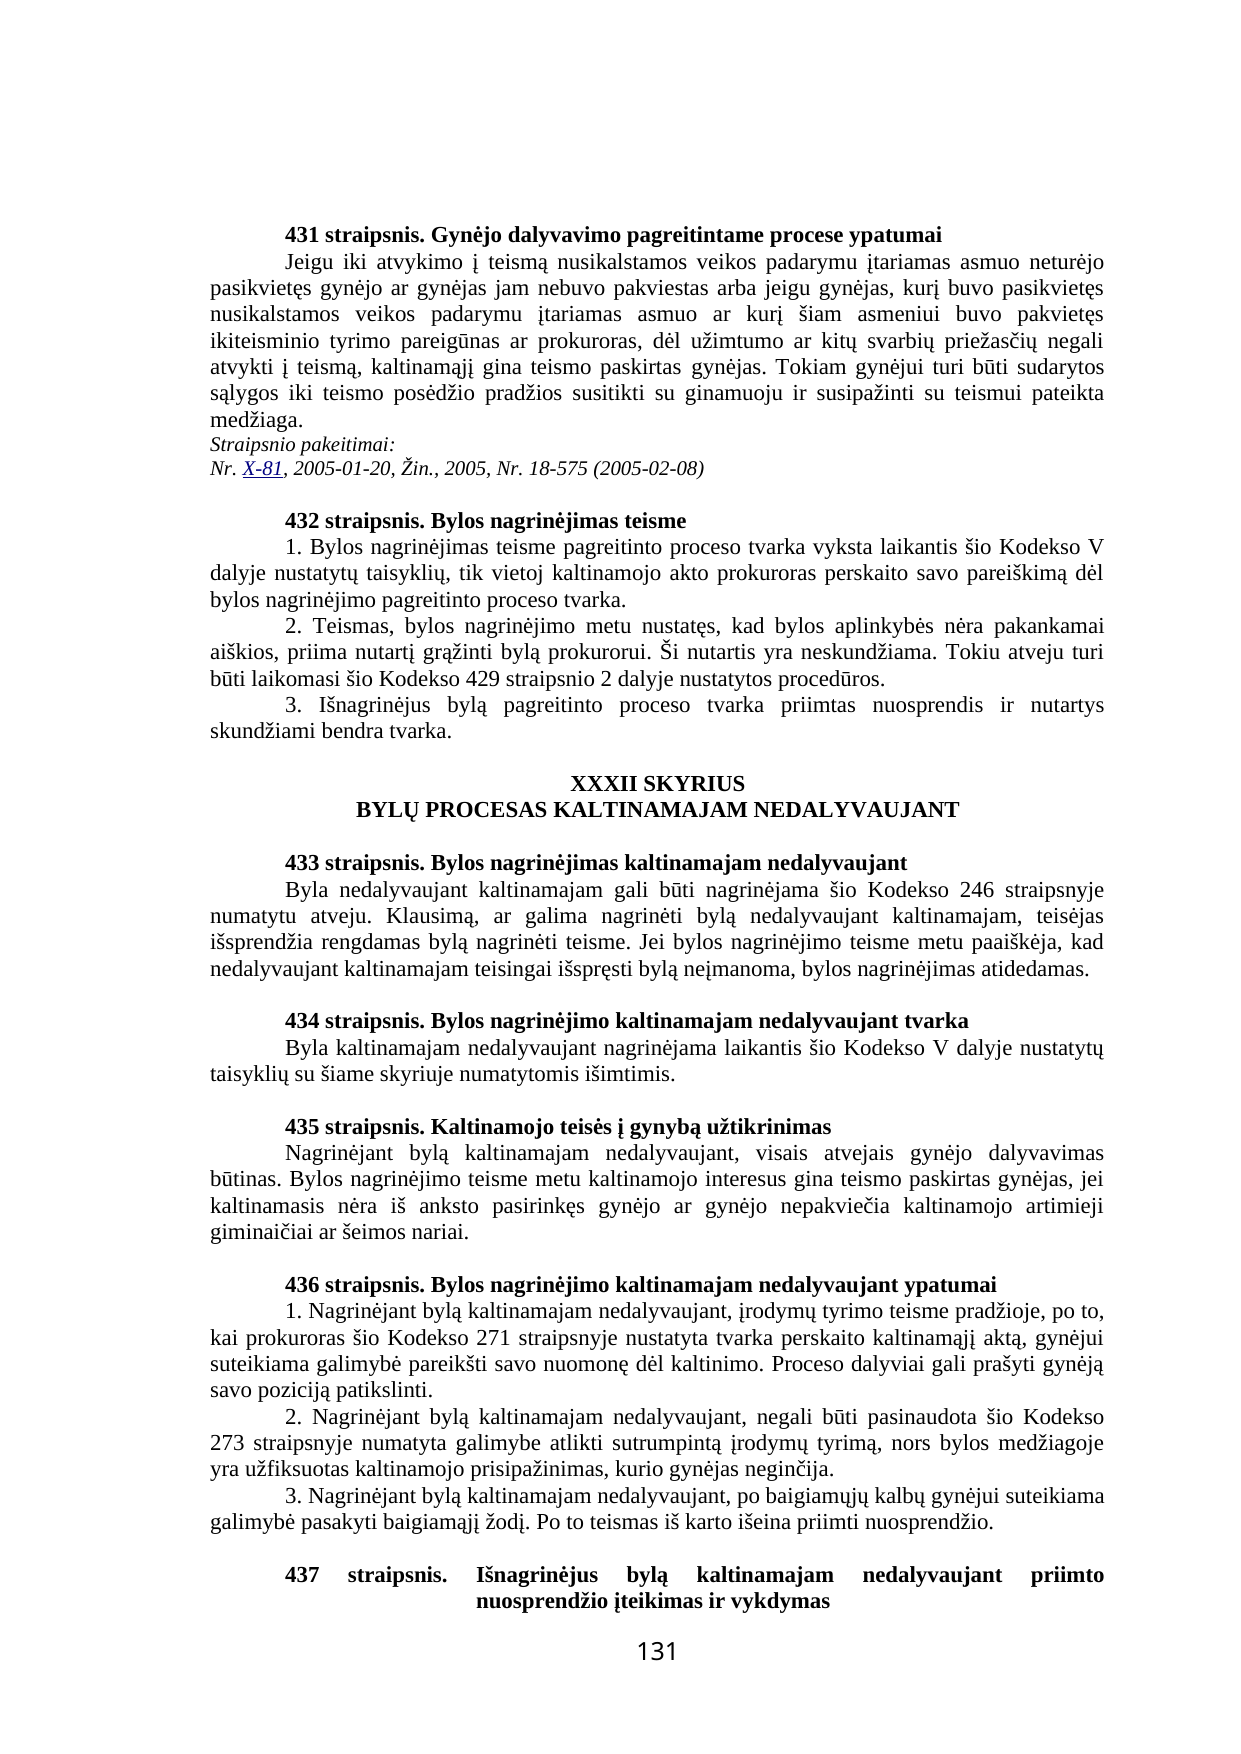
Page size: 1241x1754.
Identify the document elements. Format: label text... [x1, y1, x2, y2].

text 432 straipsnis. Bylos nagrinėjimas teisme [210, 507, 1106, 533]
text 3. Nagrinėjant bylą kaltinamajam nedalyvaujant, po baigiamųjų kalbų gynėjui suteikiama galimybė pasakyti baigiamąjį žodį. Po to teismas iš karto išeina priimti nuosprendžio. [210, 1482, 1106, 1534]
text Straipsnio pakeitimai: [210, 432, 1106, 456]
text 435 straipsnis. Kaltinamojo teisės į gynybą užtikrinimas [210, 1113, 1106, 1139]
text 2. Teismas, bylos nagrinėjimo metu nustatęs, kad bylos aplinkybės nėra pakankamai aiškios, priima nutartį grąžinti bylą prokurorui. Ši nutartis yra neskundžiama. Tokiu atveju turi būti laikomasi šio Kodekso 429 straipsnio 2 dalyje nustatytos procedūros. [210, 612, 1106, 691]
text 431 straipsnis. Gynėjo dalyvavimo pagreitintame procese ypatumai [210, 221, 1106, 248]
text Byla kaltinamajam nedalyvaujant nagrinėjama laikantis šio Kodekso V dalyje nustatytų taisyklių su šiame skyriuje numatytomis išimtimis. [210, 1034, 1106, 1086]
text Nr. X-81, 2005-01-20, Žin., 2005, Nr. 18-575 (2005-02-08) [210, 456, 1106, 480]
text 1. Bylos nagrinėjimas teisme pagreitinto proceso tvarka vyksta laikantis šio Kodekso V dalyje nustatytų taisyklių, tik vietoj kaltinamojo akto prokuroras perskaito savo pareiškimą dėl bylos nagrinėjimo pagreitinto proceso tvarka. [210, 533, 1106, 612]
text Bylų procesas kaltinamajam nedalyvaujant [210, 797, 1106, 823]
text 434 straipsnis. Bylos nagrinėjimo kaltinamajam nedalyvaujant tvarka [210, 1007, 1106, 1034]
text Jeigu iki atvykimo į teismą nusikalstamos veikos padarymu įtariamas asmuo neturėjo pasikvietęs gynėjo ar gynėjas jam nebuvo pakviestas arba jeigu gynėjas, kurį buvo pasikvietęs nusikalstamos veikos padarymu įtariamas asmuo ar kurį šiam asmeniui buvo pakvietęs ikiteisminio tyrimo pareigūnas ar prokuroras, dėl užimtumo ar kitų svarbių priežasčių negali atvykti į teismą, kaltinamąjį gina teismo paskirtas gynėjas. Tokiam gynėjui turi būti sudarytos sąlygos iki teismo posėdžio pradžios susitikti su ginamuoju ir susipažinti su teismui pateikta medžiaga. [210, 248, 1106, 432]
text 2. Nagrinėjant bylą kaltinamajam nedalyvaujant, negali būti pasinaudota šio Kodekso 273 straipsnyje numatyta galimybe atlikti sutrumpintą įrodymų tyrimą, nors bylos medžiagoje yra užfiksuotas kaltinamojo prisipažinimas, kurio gynėjas neginčija. [210, 1403, 1106, 1482]
text Nagrinėjant bylą kaltinamajam nedalyvaujant, visais atvejais gynėjo dalyvavimas būtinas. Bylos nagrinėjimo teisme metu kaltinamojo interesus gina teismo paskirtas gynėjas, jei kaltinamasis nėra iš anksto pasirinkęs gynėjo ar gynėjo nepakviečia kaltinamojo artimieji giminaičiai ar šeimos nariai. [210, 1139, 1106, 1244]
text 3. Išnagrinėjus bylą pagreitinto proceso tvarka priimtas nuosprendis ir nutartys skundžiami bendra tvarka. [210, 691, 1106, 744]
text 433 straipsnis. Bylos nagrinėjimas kaltinamajam nedalyvaujant [210, 849, 1106, 876]
subtitle XXXII skyrius [210, 770, 1106, 797]
text 437 straipsnis. Išnagrinėjus bylą kaltinamajam nedalyvaujant priimto nuosprendžio įteikimas ir vykdymas [285, 1561, 1106, 1613]
text Byla nedalyvaujant kaltinamajam gali būti nagrinėjama šio Kodekso 246 straipsnyje numatytu atveju. Klausimą, ar galima nagrinėti bylą nedalyvaujant kaltinamajam, teisėjas išsprendžia rengdamas bylą nagrinėti teisme. Jei bylos nagrinėjimo teisme metu paaiškėja, kad nedalyvaujant kaltinamajam teisingai išspręsti bylą neįmanoma, bylos nagrinėjimas atidedamas. [210, 876, 1106, 981]
text 436 straipsnis. Bylos nagrinėjimo kaltinamajam nedalyvaujant ypatumai [210, 1271, 1106, 1297]
text 1. Nagrinėjant bylą kaltinamajam nedalyvaujant, įrodymų tyrimo teisme pradžioje, po to, kai prokuroras šio Kodekso 271 straipsnyje nustatyta tvarka perskaito kaltinamąjį aktą, gynėjui suteikiama galimybė pareikšti savo nuomonę dėl kaltinimo. Proceso dalyviai gali prašyti gynėją savo poziciją patikslinti. [210, 1297, 1106, 1403]
